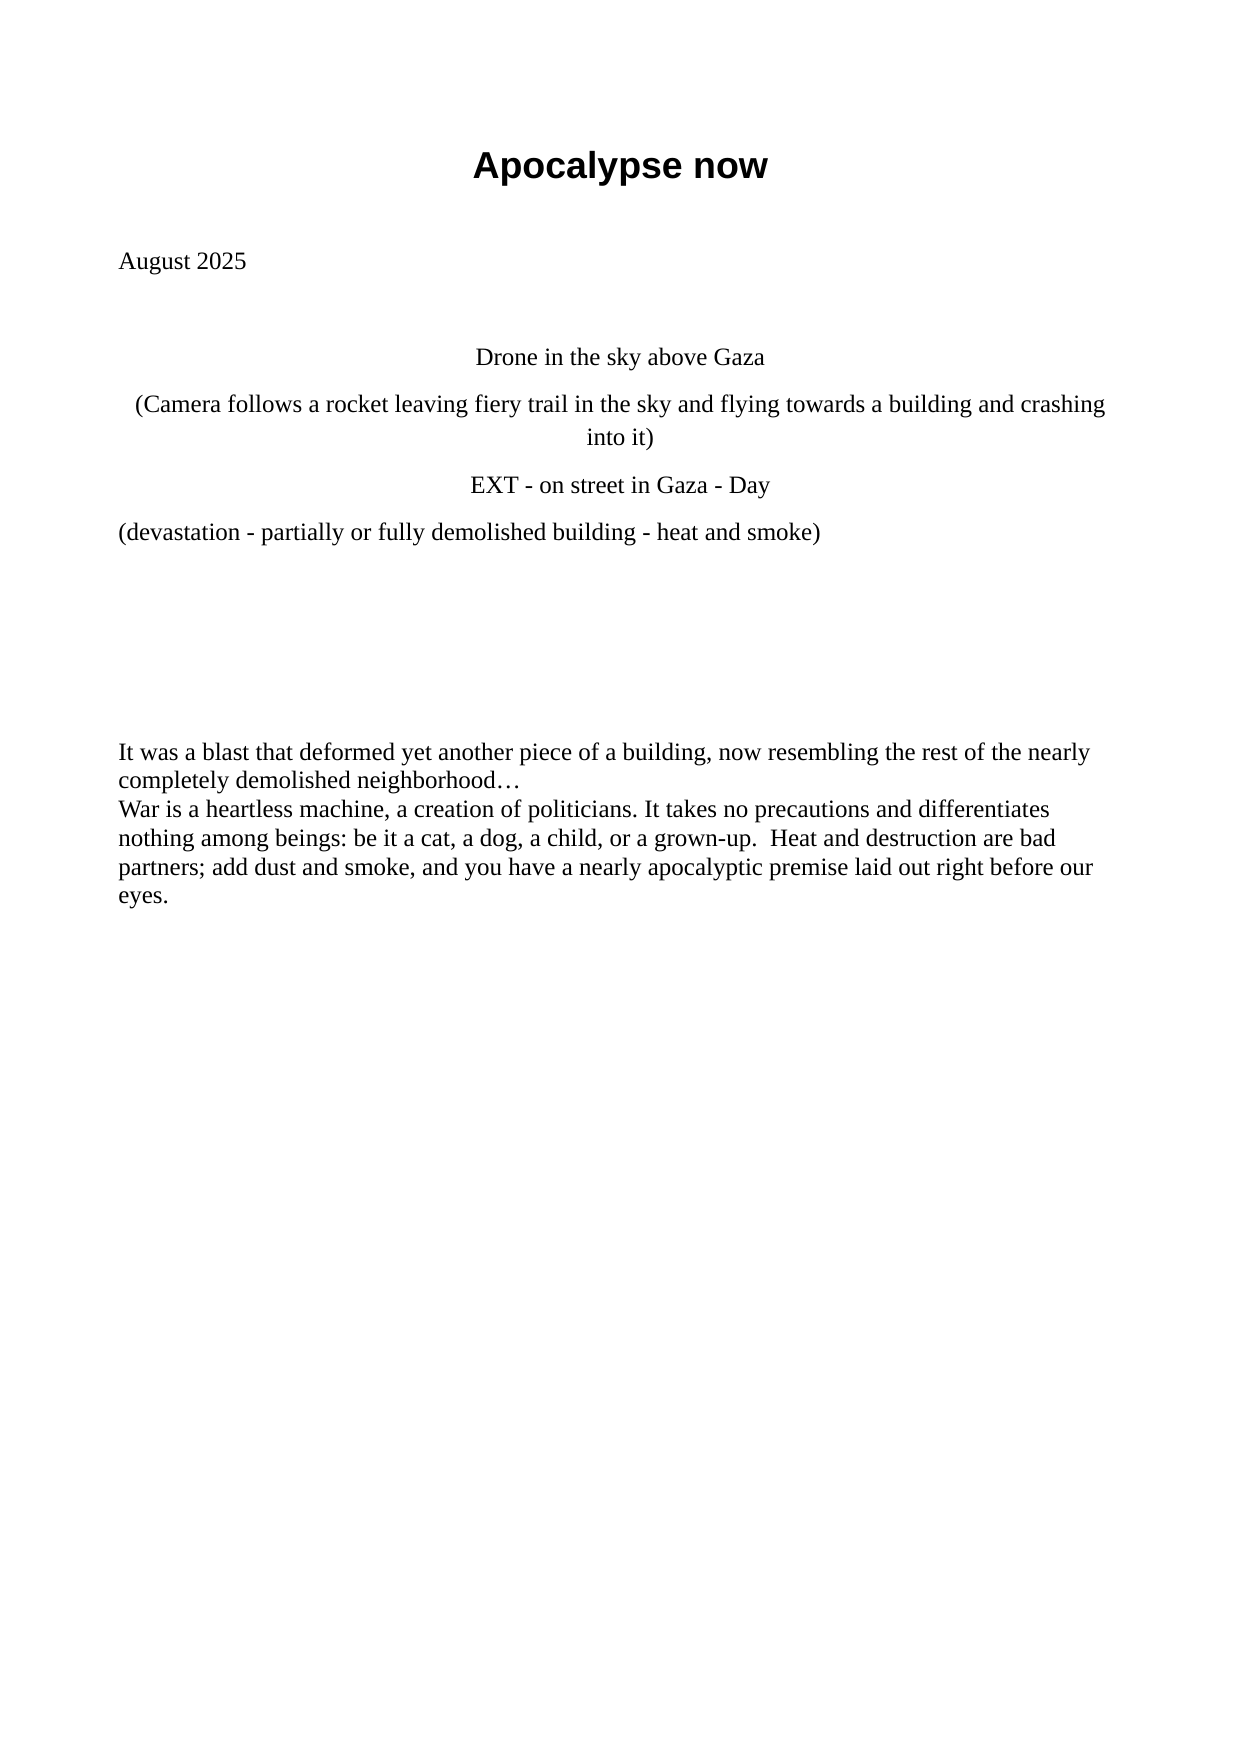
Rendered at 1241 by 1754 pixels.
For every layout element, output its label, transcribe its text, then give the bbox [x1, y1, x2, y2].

text August 2025 [118, 246, 1122, 275]
text EXT - on street in Gaza - Day [118, 470, 1122, 498]
text (devastation - partially or fully demolished building - heat and smoke) [118, 517, 1122, 546]
subtitle Apocalypse now [118, 143, 1122, 186]
text War is a heartless machine, a creation of politicians. It takes no precautions and differentiates nothing among beings: be it a cat, a dog, a child, or a grown-up. Heat and destruction are bad partners; add dust and smoke, and you have a nearly apocalyptic premise laid out right before our eyes. [118, 794, 1122, 909]
text (Camera follows a rocket leaving fiery trail in the sky and flying towards a building and crashing into it) [118, 389, 1122, 451]
text It was a blast that deformed yet another piece of a building, now resembling the rest of the nearly completely demolished neighborhood… [118, 737, 1122, 794]
text Drone in the sky above Gaza [118, 342, 1122, 370]
